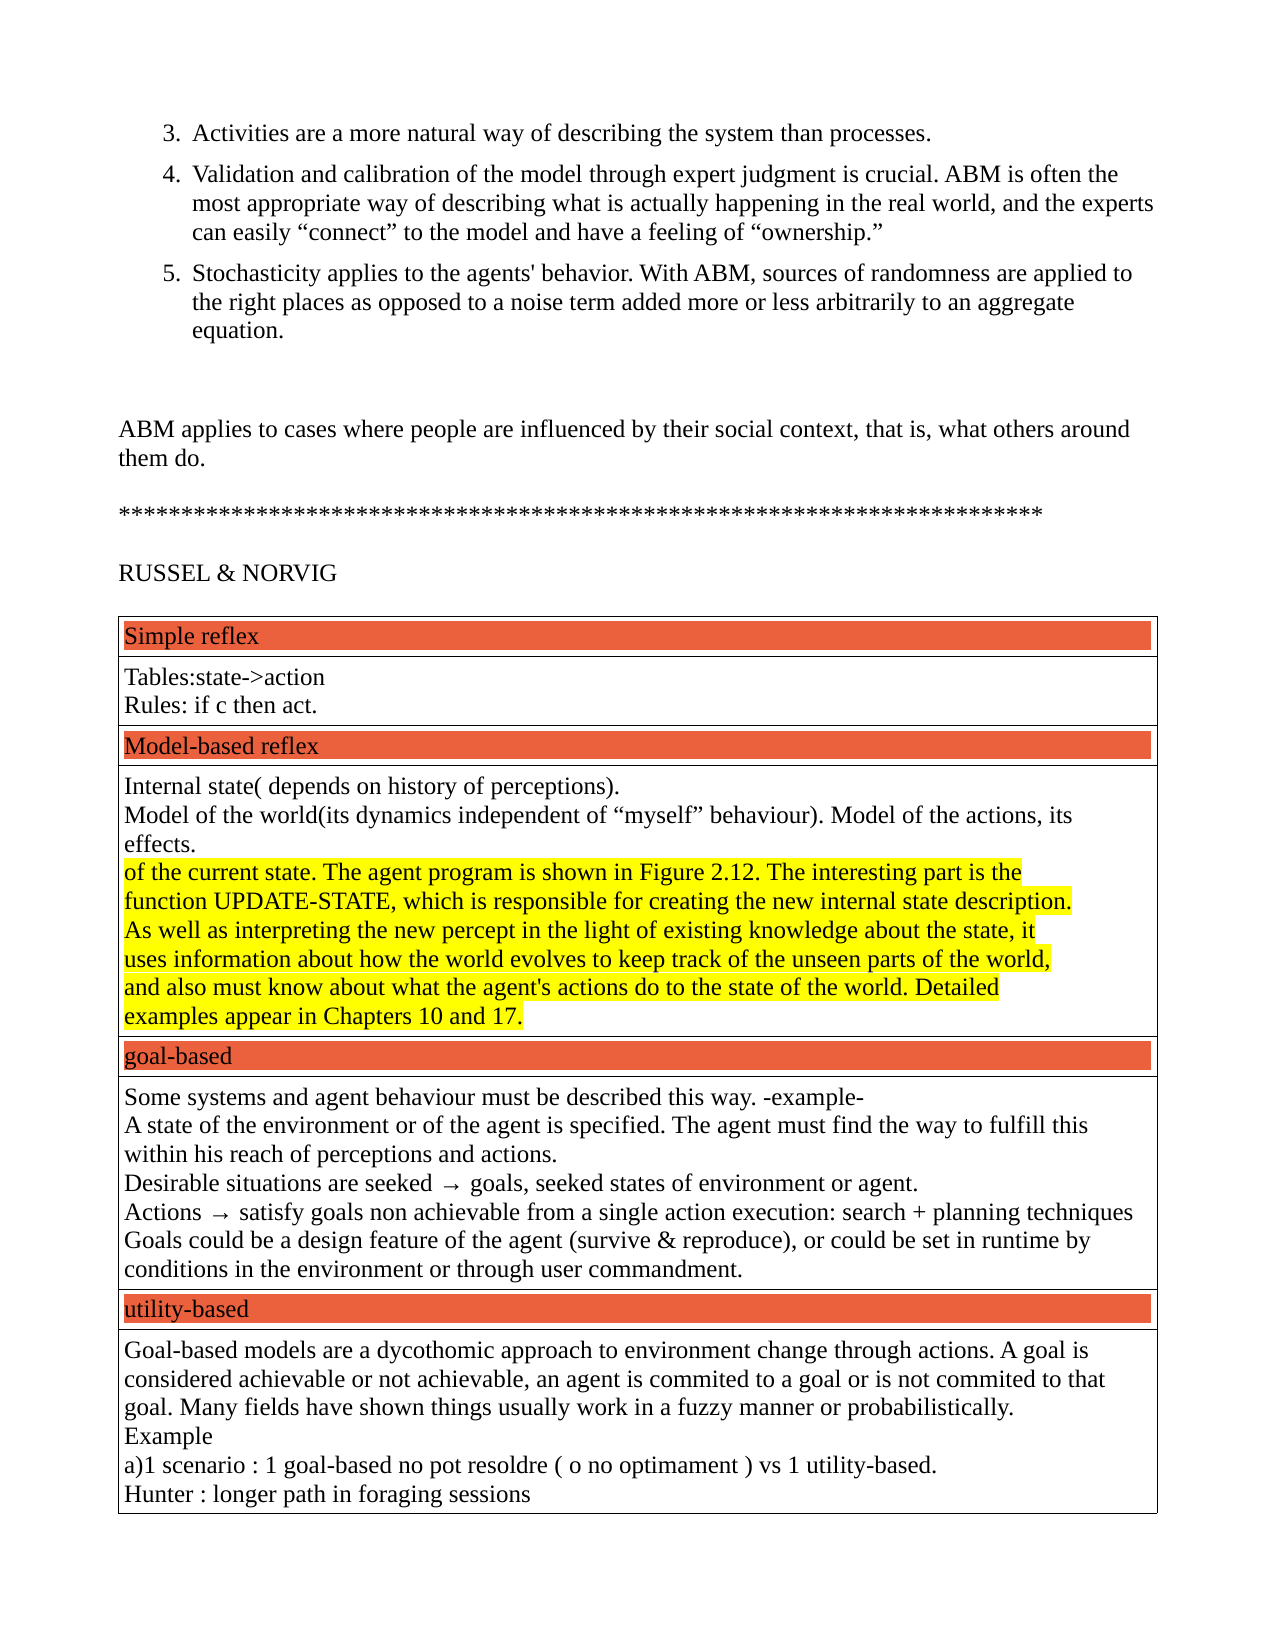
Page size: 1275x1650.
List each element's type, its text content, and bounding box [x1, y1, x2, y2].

table_header Simple reflex [119, 617, 1157, 656]
text ************************************************************************** RUSSEL & NORVIG [118, 501, 1157, 587]
table_cell goal-based [119, 1037, 1157, 1076]
list Stochasticity applies to the agents' behavior. With ABM, sources of randomness are applied to the right places as opposed to a noise term added more or less arbitrarily to an aggregate equation. [162, 258, 1157, 344]
table_cell Internal state( depends on history of perceptions). Model of the world(its dynamics independent of “myself” behaviour). Model of the actions, its effects. of the current state. The agent program is shown in Figure 2.12. The interesting part is the function UPDATE-STATE, which is responsible for creating the new internal state description. As well as interpreting the new percept in the light of existing knowledge about the state, it uses information about how the world evolves to keep track of the unseen parts of the world, and also must know about what the agent's actions do to the state of the world. Detailed examples appear in Chapters 10 and 17. [119, 766, 1157, 1036]
table_cell Some systems and agent behaviour must be described this way. -example- A state of the environment or of the agent is specified. The agent must find the way to fulfill this within his reach of perceptions and actions. Desirable situations are seeked → goals, seeked states of environment or agent. Actions → satisfy goals non achievable from a single action execution: search + planning techniques Goals could be a design feature of the agent (survive & reproduce), or could be set in runtime by conditions in the environment or through user commandment. [119, 1077, 1157, 1289]
table_cell Tables:state->action Rules: if c then act. [119, 657, 1157, 725]
table_cell Model-based reflex [119, 726, 1157, 765]
list Activities are a more natural way of describing the system than processes. [162, 118, 1157, 147]
text ABM applies to cases where people are influenced by their social context, that is, what others around them do. [118, 414, 1157, 501]
list Validation and calibration of the model through expert judgment is crucial. ABM is often the most appropriate way of describing what is actually happening in the real world, and the experts can easily “connect” to the model and have a feeling of “ownership.” [162, 159, 1157, 246]
table_cell utility-based [119, 1290, 1157, 1329]
table_cell Goal-based models are a dycothomic approach to environment change through actions. A goal is considered achievable or not achievable, an agent is commited to a goal or is not commited to that goal. Many fields have shown things usually work in a fuzzy manner or probabilistically. Example a)1 scenario : 1 goal-based no pot resoldre ( o no optimament ) vs 1 utility-based. Hunter : longer path in foraging sessions [119, 1330, 1157, 1513]
